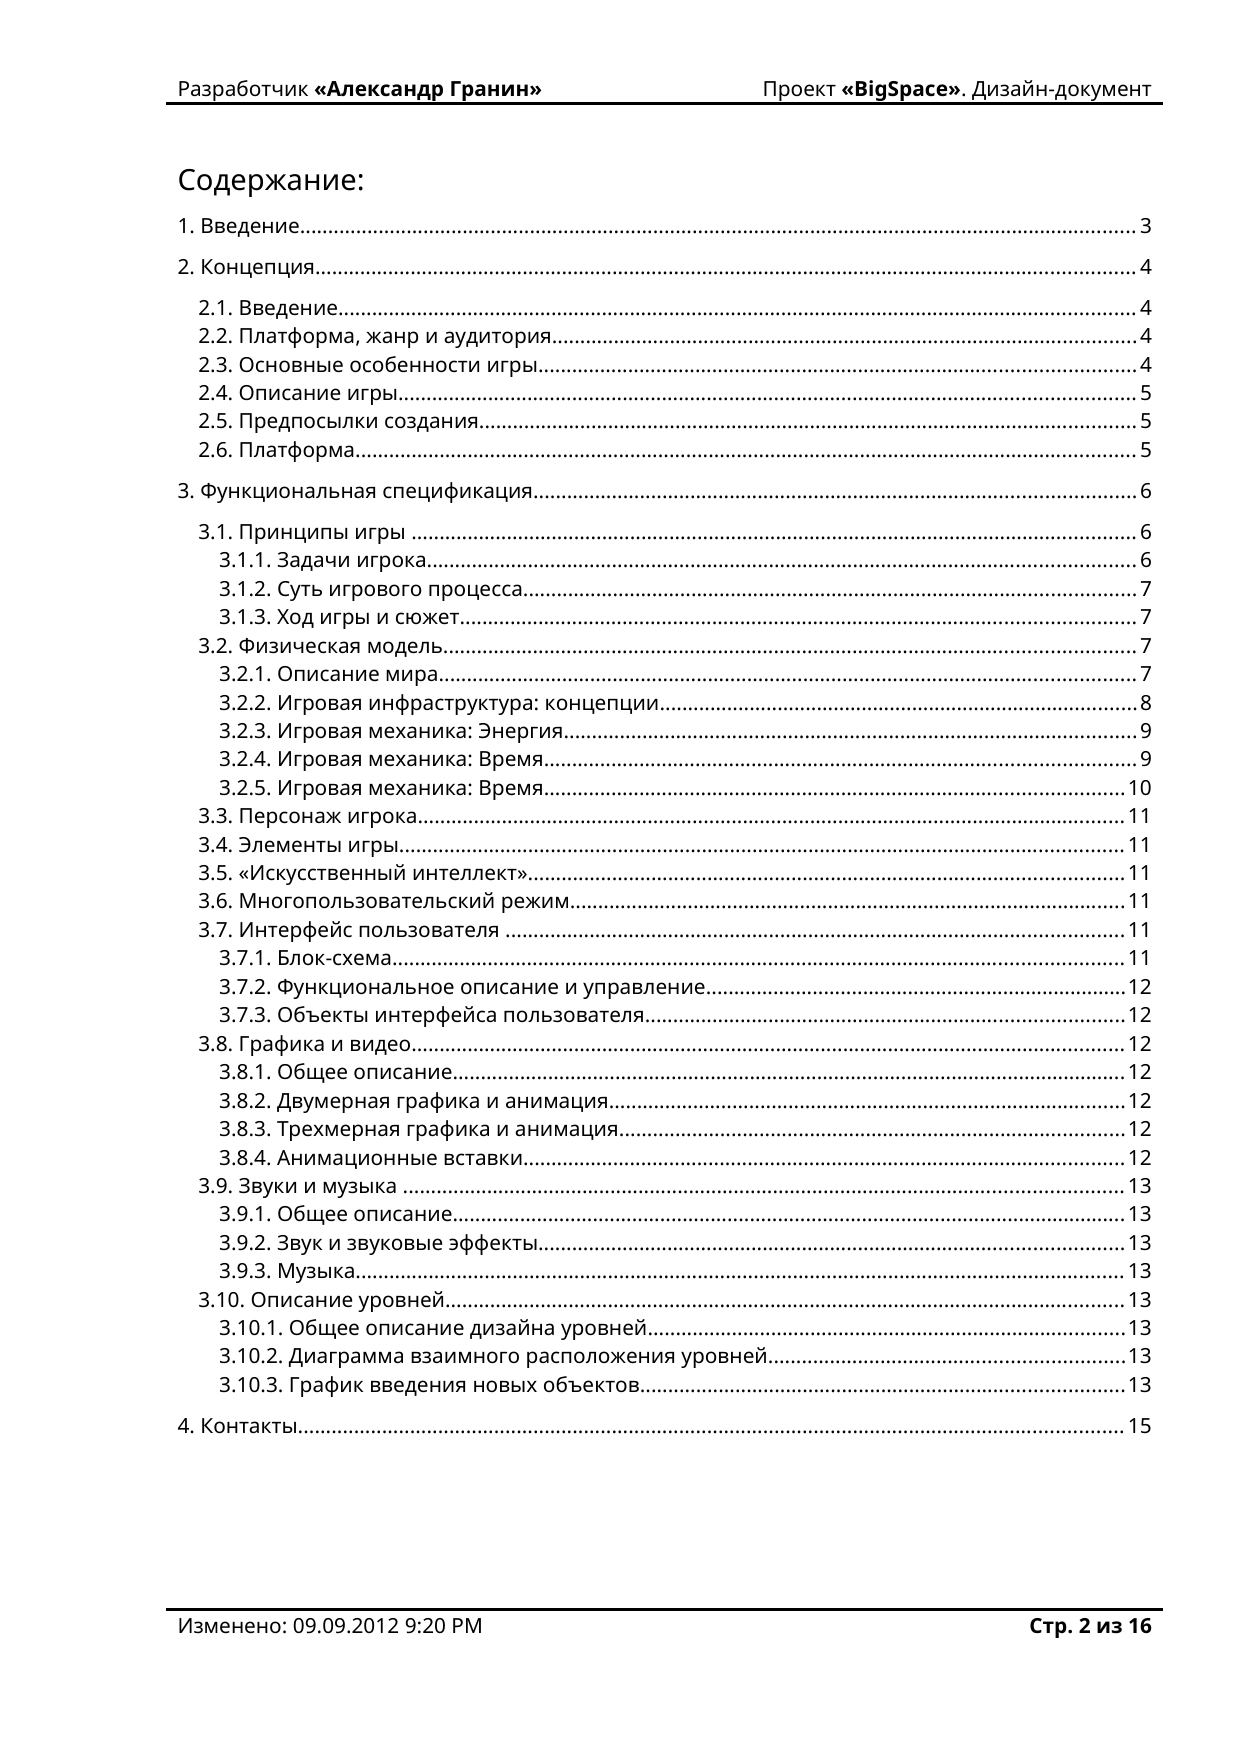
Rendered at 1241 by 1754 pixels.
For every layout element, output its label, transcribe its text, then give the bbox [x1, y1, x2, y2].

text 3. Функциональная спецификация 6 [177, 476, 1152, 504]
text 3.2.5. Игровая механика: Время 10 [219, 773, 1152, 801]
text 3.10.1. Общее описание дизайна уровней 13 [219, 1313, 1152, 1342]
text 3.8.1. Общее описание 12 [219, 1057, 1152, 1086]
text 4. Контакты 15 [177, 1411, 1152, 1439]
text 3.7.2. Функциональное описание и управление 12 [219, 972, 1152, 1000]
text 3.4. Элементы игры 11 [198, 830, 1152, 858]
text 3.1. Принципы игры 6 [198, 517, 1152, 545]
text 3.5. «Искусственный интеллект» 11 [198, 858, 1152, 887]
text 2.4. Описание игры 5 [198, 378, 1152, 407]
text 3.8. Графика и видео 12 [198, 1029, 1152, 1057]
text 1. Введение 3 [177, 211, 1152, 239]
text 3.10. Описание уровней 13 [198, 1285, 1152, 1313]
text 3.3. Персонаж игрока 11 [198, 801, 1152, 830]
text 3.7. Интерфейс пользователя 11 [198, 915, 1152, 943]
text Содержание: [177, 159, 1152, 198]
text 3.8.4. Анимационные вставки 12 [219, 1143, 1152, 1171]
text 3.7.3. Объекты интерфейса пользователя 12 [219, 1000, 1152, 1029]
text 2.6. Платформа 5 [198, 435, 1152, 463]
text 3.2.1. Описание мира 7 [219, 659, 1152, 688]
text 3.9.3. Музыка 13 [219, 1256, 1152, 1285]
text 3.9.1. Общее описание 13 [219, 1199, 1152, 1228]
text 3.2.4. Игровая механика: Время 9 [219, 744, 1152, 773]
text 3.10.3. График введения новых объектов 13 [219, 1370, 1152, 1398]
text 3.2.2. Игровая инфраструктура: концепции 8 [219, 688, 1152, 716]
text 3.2. Физическая модель 7 [198, 631, 1152, 659]
text 3.2.3. Игровая механика: Энергия 9 [219, 716, 1152, 744]
text 2.1. Введение 4 [198, 293, 1152, 321]
text 3.7.1. Блок-схема 11 [219, 943, 1152, 972]
text 3.10.2. Диаграмма взаимного расположения уровней 13 [219, 1342, 1152, 1370]
text 2.3. Основные особенности игры 4 [198, 350, 1152, 378]
text 2. Концепция 4 [177, 252, 1152, 280]
text 3.1.3. Ход игры и сюжет 7 [219, 602, 1152, 631]
text 3.6. Многопользовательский режим 11 [198, 887, 1152, 915]
text 3.8.3. Трехмерная графика и анимация 12 [219, 1114, 1152, 1143]
text 3.8.2. Двумерная графика и анимация 12 [219, 1086, 1152, 1114]
text 2.5. Предпосылки создания 5 [198, 407, 1152, 435]
text 3.9. Звуки и музыка 13 [198, 1171, 1152, 1199]
text 2.2. Платформа, жанр и аудитория 4 [198, 321, 1152, 350]
text 3.1.2. Суть игрового процесса 7 [219, 574, 1152, 602]
text 3.9.2. Звук и звуковые эффекты 13 [219, 1228, 1152, 1256]
text 3.1.1. Задачи игрока 6 [219, 545, 1152, 574]
